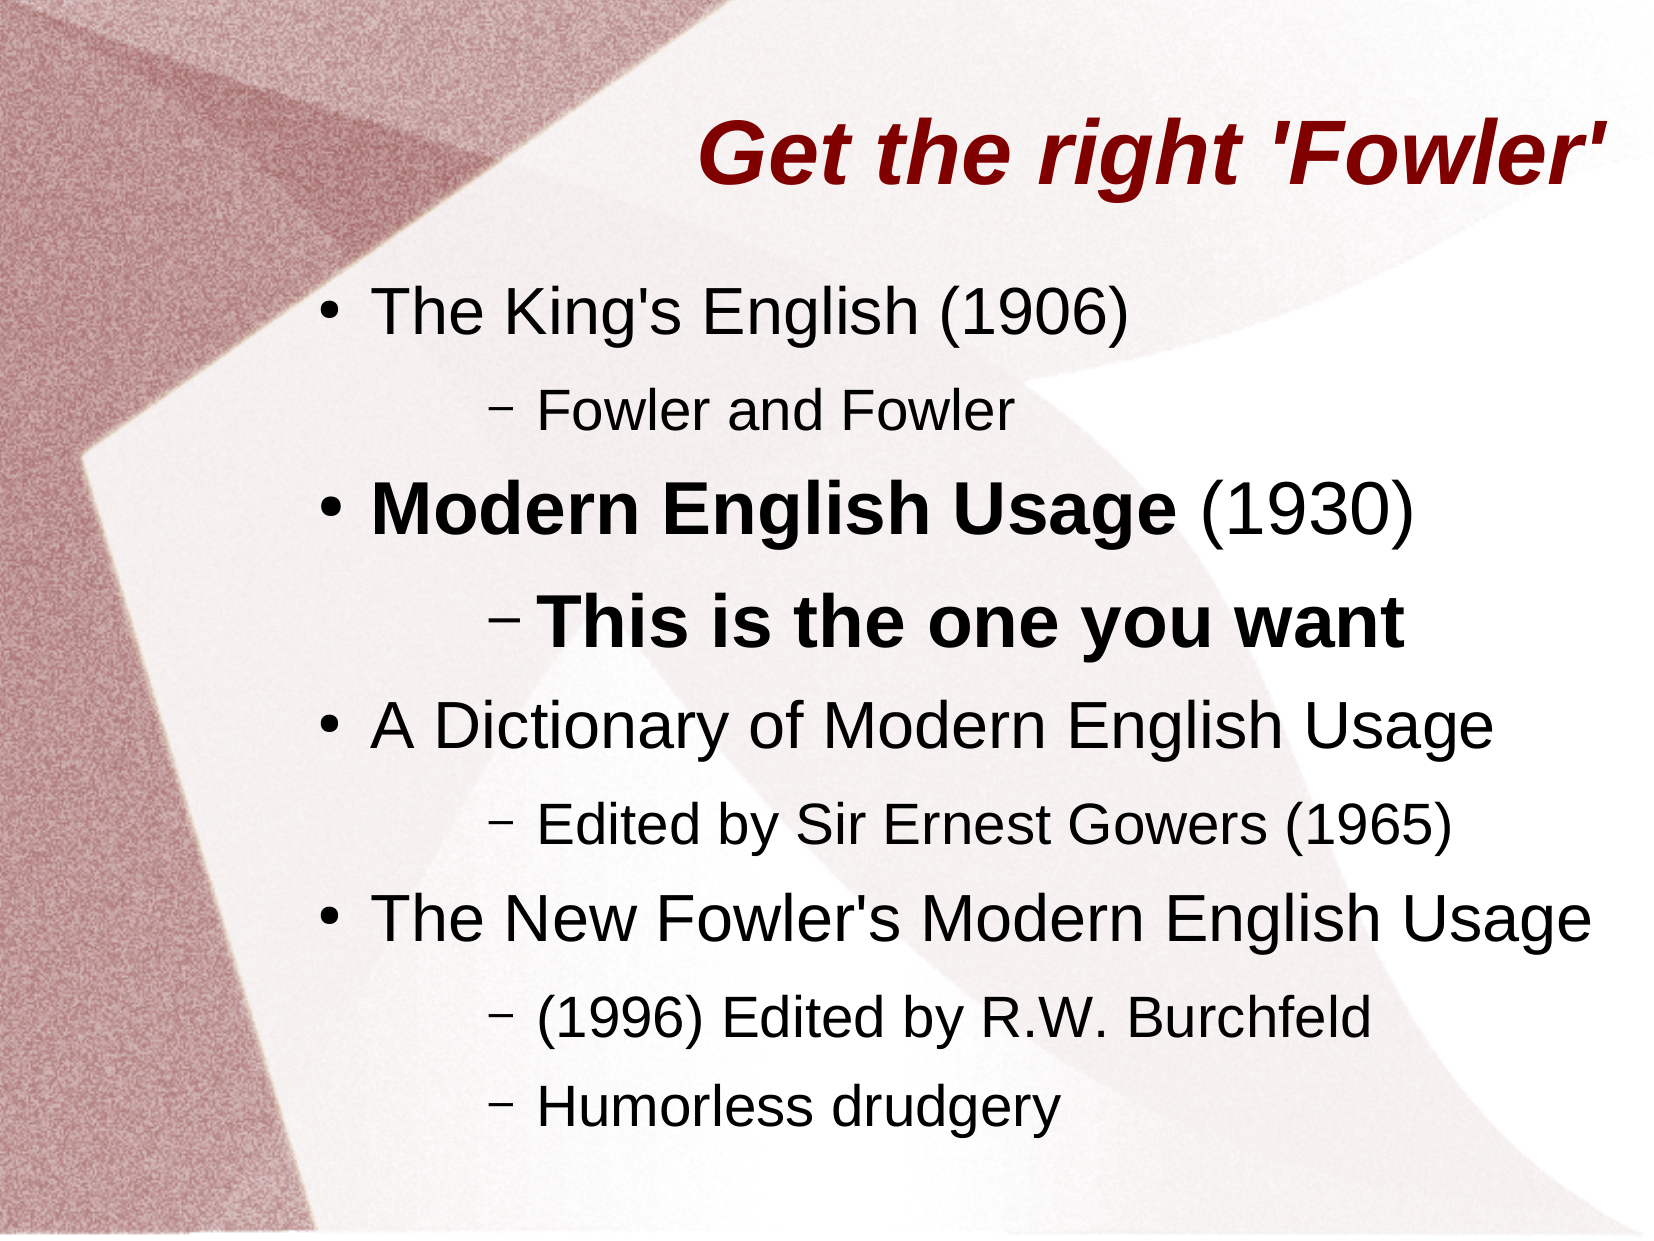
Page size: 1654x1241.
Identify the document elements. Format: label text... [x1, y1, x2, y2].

picture [0, 0, 1654, 1241]
list The King's English (1906) Fowler and Fowler Modern English Usage (1930) This is the one you want A Dictionary of Modern English Usage Edited by Sir Ernest Gowers (1965) The New Fowler's Modern English Usage (1996) Edited by R.W. Burchfeld Humorless drudgery [300, 273, 1654, 1163]
title Get the right 'Fowler' [596, 49, 1607, 257]
